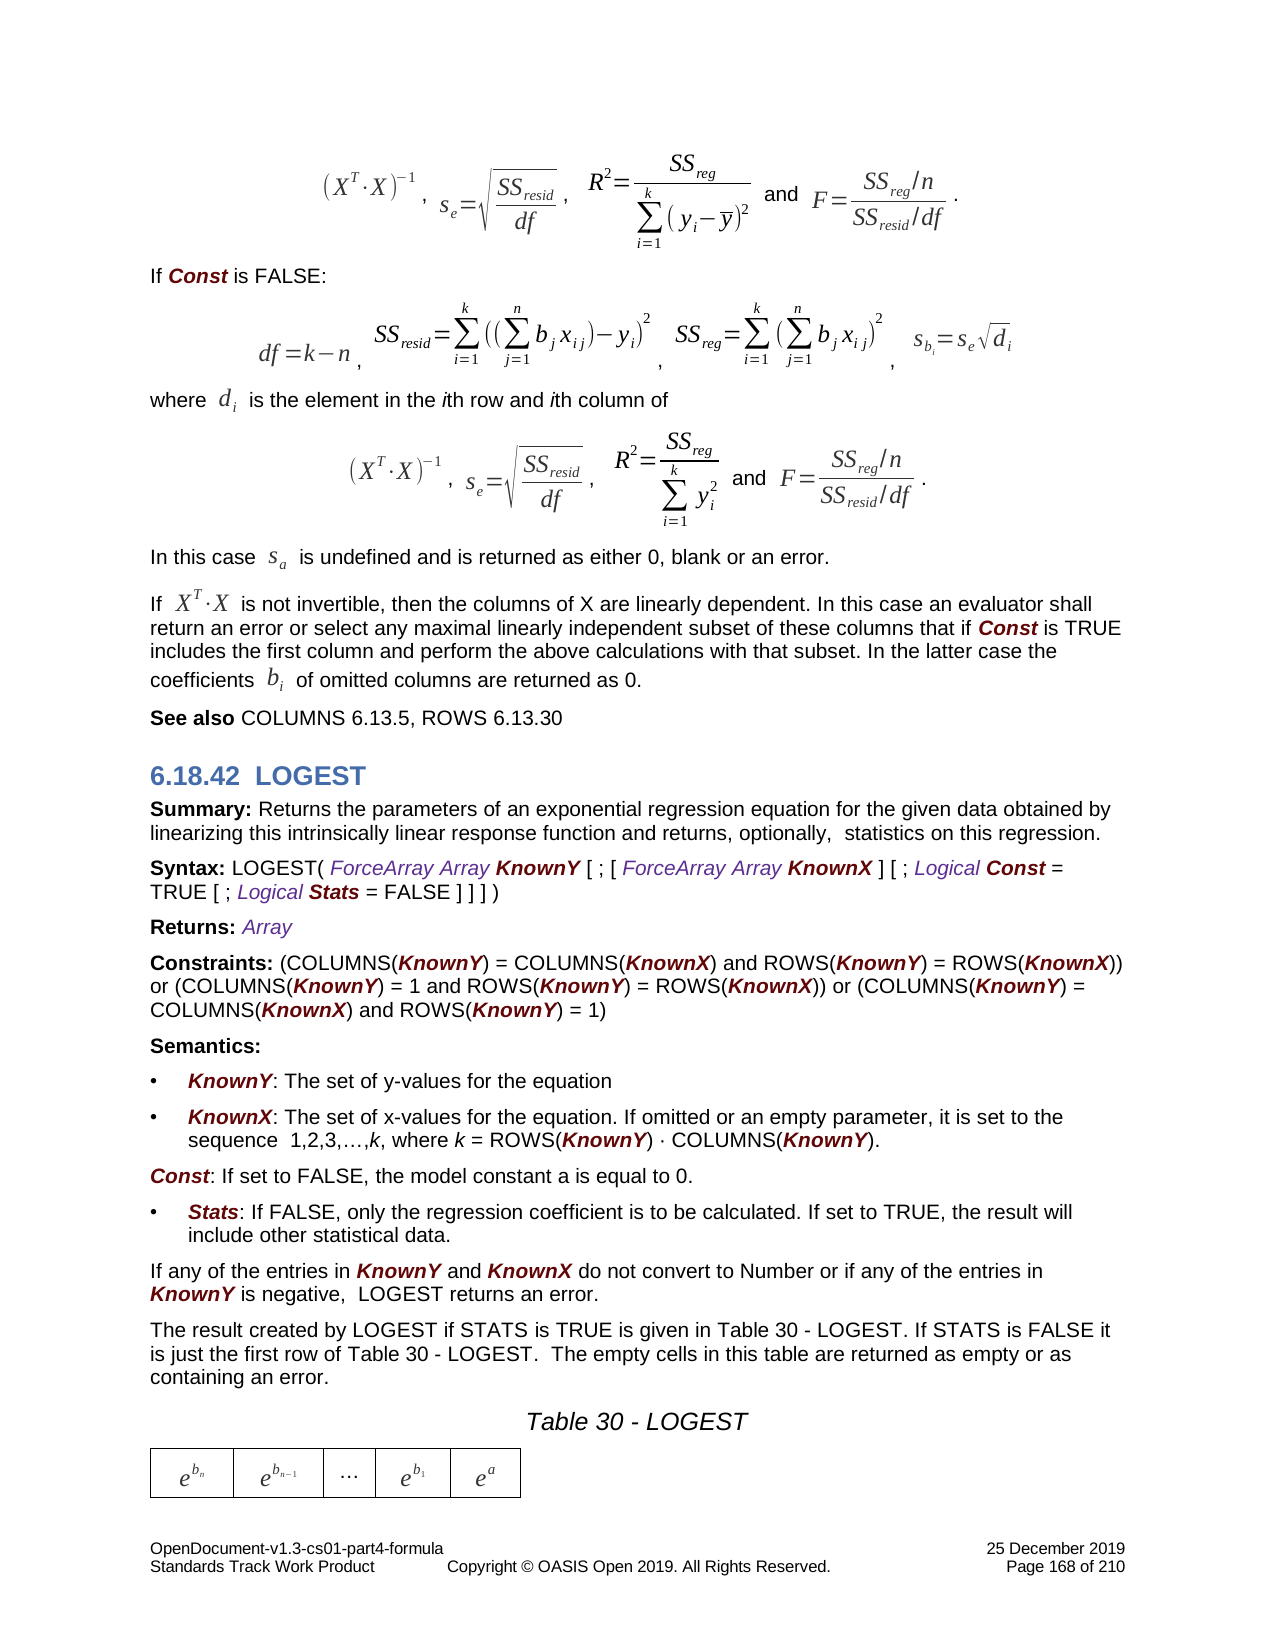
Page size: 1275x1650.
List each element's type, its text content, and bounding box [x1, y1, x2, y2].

text The result created by LOGEST if STATS is TRUE is given in Table 30 - LOGEST. If STATS is FALSE it is just the first row of Table 30 - LOGEST. The empty cells in this table are returned as empty or as containing an error. [150, 1318, 1125, 1389]
text Constraints: (COLUMNS(KnownY) = COLUMNS(KnownX) and ROWS(KnownY) = ROWS(KnownX)) or (COLUMNS(KnownY) = 1 and ROWS(KnownY) = ROWS(KnownX)) or (COLUMNS(KnownY) = COLUMNS(KnownX) and ROWS(KnownY) = 1) [150, 951, 1125, 1022]
table_header [234, 1449, 323, 1497]
text , , and . [150, 427, 1125, 530]
text If is not invertible, then the columns of X are linearly dependent. In this case an evaluator shall return an error or select any maximal linearly independent subset of these columns that if Const is TRUE includes the first column and perform the above calculations with that subset. In the latter case the coefficients of omitted columns are returned as 0. [150, 585, 1125, 695]
text Syntax: LOGEST( ForceArray Array KnownY [ ; [ ForceArray Array KnownX ] [ ; Logical Const = TRUE [ ; Logical Stats = FALSE ] ] ] ) [150, 857, 1125, 904]
text If Const is FALSE: [150, 264, 1125, 288]
text See also COLUMNS 6.13.5, ROWS 6.13.30 [150, 707, 1125, 730]
table_header [451, 1449, 520, 1497]
text Returns: Array [150, 916, 1125, 939]
table_header [151, 1449, 233, 1497]
list KnownY: The set of y-values for the equation [150, 1070, 1125, 1093]
text Const: If set to FALSE, the model constant a is equal to 0. [150, 1164, 1125, 1188]
text , , , [150, 300, 1125, 372]
text In this case is undefined and is returned as either 0, blank or an error. [150, 542, 1125, 573]
text If any of the entries in KnownY and KnownX do not convert to Number or if any of the entries in KnownY is negative, LOGEST returns an error. [150, 1259, 1125, 1306]
table_header … [324, 1449, 375, 1497]
text Table 30 - LOGEST [150, 1408, 1125, 1436]
subtitle LOGEST [150, 761, 1125, 791]
text where is the element in the ith row and ith column of [150, 384, 1125, 415]
text , , and . [150, 150, 1125, 252]
text Semantics: [150, 1034, 1125, 1058]
list KnownX: The set of x-values for the equation. If omitted or an empty parameter, it is set to the sequence 1,2,3,…,k, where k = ROWS(KnownY) ∙ COLUMNS(KnownY). [150, 1105, 1125, 1152]
list Stats: If FALSE, only the regression coefficient is to be calculated. If set to TRUE, the result will include other statistical data. [150, 1200, 1125, 1247]
text Summary: Returns the parameters of an exponential regression equation for the given data obtained by linearizing this intrinsically linear response function and returns, optionally, statistics on this regression. [150, 797, 1125, 844]
table_header [376, 1449, 450, 1497]
